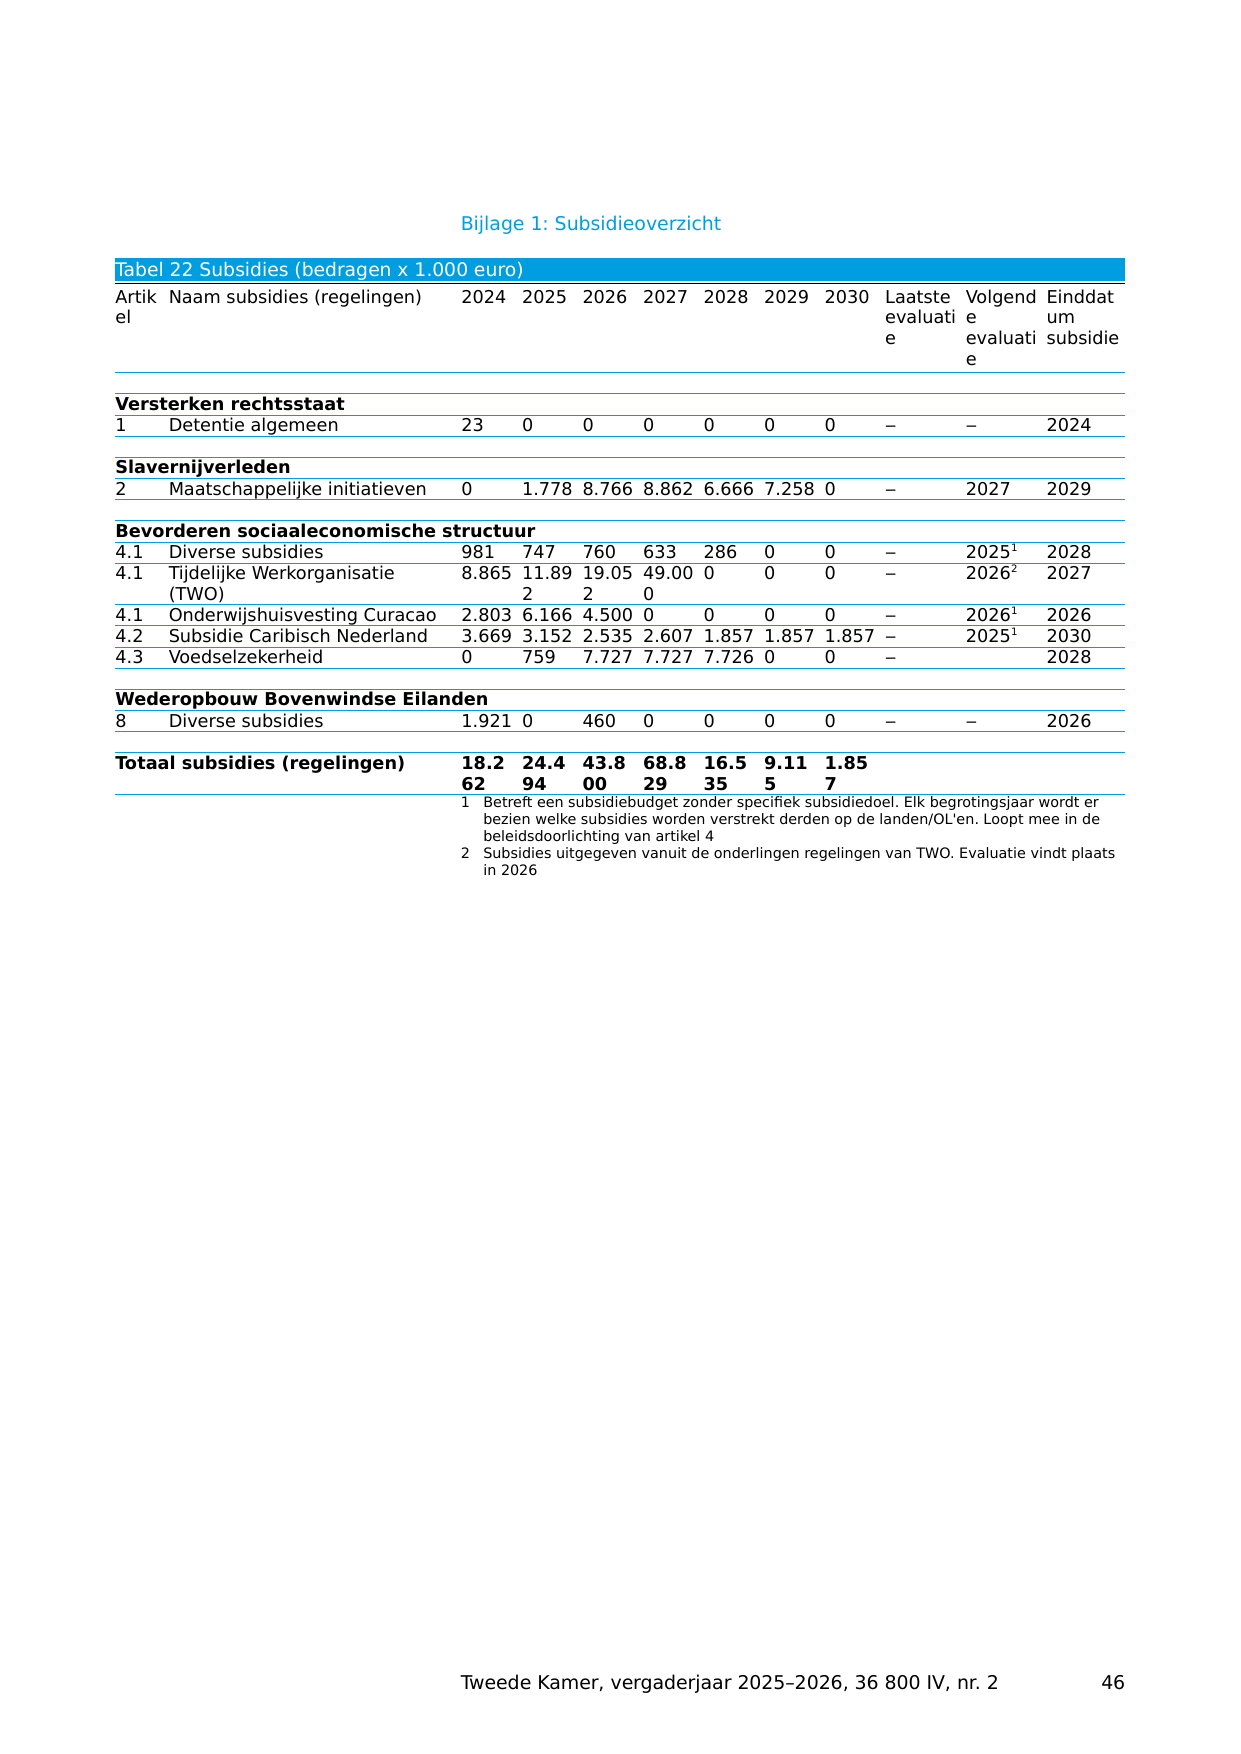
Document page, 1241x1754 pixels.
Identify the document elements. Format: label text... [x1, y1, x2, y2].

table_cell [963, 500, 1043, 520]
table_cell 4.1 [115, 543, 166, 562]
table_cell 9.115 [761, 753, 821, 794]
table_cell Onderwijshuisvesting Curacao [166, 605, 458, 625]
table_cell [761, 373, 821, 393]
table_cell 0 [821, 605, 882, 625]
table_cell [821, 732, 882, 752]
table_cell [640, 669, 700, 689]
table_cell 4.500 [579, 605, 640, 625]
table_cell 1.857 [700, 626, 761, 647]
table_cell [821, 500, 882, 520]
table_cell 2.803 [458, 605, 519, 625]
table_cell [166, 732, 458, 752]
table_cell [882, 373, 963, 393]
table_cell [761, 669, 821, 689]
table_cell [963, 753, 1043, 794]
table_cell [700, 732, 761, 752]
table_cell 0 [458, 648, 519, 668]
table_cell [458, 500, 519, 520]
table_cell [458, 732, 519, 752]
table_cell 2.607 [640, 626, 700, 647]
table_cell [882, 732, 963, 752]
table_cell [963, 373, 1043, 393]
table_cell ‒ [882, 543, 963, 562]
table_cell 8.862 [640, 479, 700, 499]
table_cell 2028 [1044, 543, 1125, 562]
table_cell 1.921 [458, 711, 519, 731]
table_cell [579, 500, 640, 520]
table_cell 0 [700, 564, 761, 604]
table_cell Slavernijverleden [115, 458, 579, 478]
table_cell [761, 500, 821, 520]
table_cell [963, 732, 1043, 752]
table_cell 2 [115, 479, 166, 499]
table_cell [458, 437, 519, 457]
table_cell 2028 [700, 284, 761, 372]
table_cell 7.727 [579, 648, 640, 668]
table_cell [821, 458, 882, 478]
table_cell ‒ [882, 626, 963, 647]
table_cell 759 [519, 648, 579, 668]
table_cell [579, 458, 640, 478]
table_cell 0 [761, 564, 821, 604]
table_cell ‒ [882, 416, 963, 436]
table_cell 0 [821, 648, 882, 668]
table_cell 0 [519, 711, 579, 731]
table_cell 0 [579, 416, 640, 436]
table_cell [761, 732, 821, 752]
table_cell 0 [821, 479, 882, 499]
table_cell 8 [115, 711, 166, 731]
table_cell [640, 500, 700, 520]
table_cell [1044, 500, 1125, 520]
table_cell [882, 458, 963, 478]
table_cell [700, 437, 761, 457]
table_cell 8.766 [579, 479, 640, 499]
table_cell ‒ [963, 416, 1043, 436]
table_cell 0 [700, 605, 761, 625]
table_cell Volgende evaluatie [963, 284, 1043, 372]
table_cell ‒ [882, 564, 963, 604]
table_cell [519, 373, 579, 393]
table_cell [115, 500, 166, 520]
table_cell ‒ [882, 479, 963, 499]
table_cell 3.669 [458, 626, 519, 647]
table_cell Detentie algemeen [166, 416, 458, 436]
table_cell 0 [700, 416, 761, 436]
title Bijlage 1: Subsidieoverzicht [461, 213, 1125, 235]
table_cell 20262 [963, 564, 1043, 604]
table_cell 633 [640, 543, 700, 562]
table_cell 8.865 [458, 564, 519, 604]
table_cell [458, 669, 519, 689]
table_cell Diverse subsidies [166, 543, 458, 562]
table_cell 2026 [1044, 605, 1125, 625]
table_cell Versterken rechtsstaat [115, 394, 1125, 414]
table_cell [963, 648, 1043, 668]
table_cell 760 [579, 543, 640, 562]
table_cell [579, 669, 640, 689]
table_cell Naam subsidies (regelingen) [166, 284, 458, 372]
table_cell 20261 [963, 605, 1043, 625]
table_cell [166, 437, 458, 457]
table_cell [963, 690, 1043, 710]
table_cell [882, 690, 963, 710]
table_cell 0 [458, 479, 519, 499]
table_cell 2030 [821, 284, 882, 372]
table_cell [1044, 437, 1125, 457]
table_cell 49.000 [640, 564, 700, 604]
table_cell 0 [640, 605, 700, 625]
table_cell Tijdelijke Werkorganisatie (TWO) [166, 564, 458, 604]
table_cell 0 [640, 711, 700, 731]
table_cell 11.892 [519, 564, 579, 604]
table_cell Subsidie Caribisch Nederland [166, 626, 458, 647]
table_cell 286 [700, 543, 761, 562]
table_cell [821, 669, 882, 689]
table_cell [115, 373, 166, 393]
table_cell 2024 [458, 284, 519, 372]
table_cell 0 [761, 648, 821, 668]
table_cell 6.166 [519, 605, 579, 625]
table_cell [166, 373, 458, 393]
table_cell [1044, 373, 1125, 393]
table_cell [700, 373, 761, 393]
table_cell [640, 437, 700, 457]
table_cell 20251 [963, 626, 1043, 647]
table_cell [519, 437, 579, 457]
table_cell 7.727 [640, 648, 700, 668]
table_cell 18.262 [458, 753, 519, 794]
table_cell 4.1 [115, 605, 166, 625]
table_cell 3.152 [519, 626, 579, 647]
table_cell ‒ [882, 711, 963, 731]
table_cell [115, 669, 166, 689]
table_cell 1.857 [821, 626, 882, 647]
table_cell [963, 669, 1043, 689]
table_cell 1.857 [821, 753, 882, 794]
table_cell 2029 [1044, 479, 1125, 499]
table_cell 0 [761, 711, 821, 731]
table_cell 0 [821, 416, 882, 436]
table_cell [963, 458, 1043, 478]
table_cell [519, 500, 579, 520]
table_cell ‒ [963, 711, 1043, 731]
table_cell 2027 [963, 479, 1043, 499]
table_cell 43.800 [579, 753, 640, 794]
table_cell Totaal subsidies (regelingen) [115, 753, 458, 794]
table_cell 19.052 [579, 564, 640, 604]
table_cell [761, 458, 821, 478]
table_cell [882, 437, 963, 457]
table_cell [519, 732, 579, 752]
table_cell 0 [821, 543, 882, 562]
table_cell [166, 669, 458, 689]
table_cell Einddatum subsidie [1044, 284, 1125, 372]
table_cell 4.3 [115, 648, 166, 668]
table_cell Laatste evaluatie [882, 284, 963, 372]
table_cell Voedselzekerheid [166, 648, 458, 668]
table_cell Wederopbouw Bovenwindse Eilanden [115, 690, 882, 710]
table_cell [115, 437, 166, 457]
table_cell 4.2 [115, 626, 166, 647]
table_cell 20251 [963, 543, 1043, 562]
table_cell 1 [115, 416, 166, 436]
table_cell 23 [458, 416, 519, 436]
table_cell [579, 373, 640, 393]
table_cell 0 [519, 416, 579, 436]
table_cell [519, 669, 579, 689]
table_cell [761, 437, 821, 457]
table_cell 0 [761, 605, 821, 625]
table_cell [640, 373, 700, 393]
table_cell 2029 [761, 284, 821, 372]
table_cell [640, 732, 700, 752]
table_cell [700, 669, 761, 689]
table_cell Maatschappelijke initiatieven [166, 479, 458, 499]
table_cell [700, 458, 761, 478]
table_cell [166, 500, 458, 520]
table_cell 0 [821, 711, 882, 731]
table_cell 7.258 [761, 479, 821, 499]
table_cell 1.778 [519, 479, 579, 499]
table_cell 2027 [640, 284, 700, 372]
table_cell [1044, 458, 1125, 478]
table_cell 2027 [1044, 564, 1125, 604]
table_cell [1044, 753, 1125, 794]
table_cell Artikel [115, 284, 166, 372]
table_cell 2028 [1044, 648, 1125, 668]
table_cell 2.535 [579, 626, 640, 647]
table_cell 2030 [1044, 626, 1125, 647]
table_cell Diverse subsidies [166, 711, 458, 731]
table_cell [1044, 669, 1125, 689]
table_cell 747 [519, 543, 579, 562]
table_cell 68.829 [640, 753, 700, 794]
table_cell [579, 437, 640, 457]
table_cell [458, 373, 519, 393]
table_cell 0 [700, 711, 761, 731]
list Betreft een subsidiebudget zonder specifiek subsidiedoel. Elk begrotingsjaar wordt er bezien welke subsidies worden verstrekt derden op de landen/OL'en. Loopt mee in de beleidsdoorlichting van artikel 4 [461, 795, 1125, 845]
table_cell 981 [458, 543, 519, 562]
table_cell [821, 437, 882, 457]
table_cell 6.666 [700, 479, 761, 499]
table_cell 7.726 [700, 648, 761, 668]
table_cell [115, 732, 166, 752]
table_cell [640, 458, 700, 478]
table_cell [882, 669, 963, 689]
table_cell 0 [761, 543, 821, 562]
table_cell [882, 753, 963, 794]
table_cell 2025 [519, 284, 579, 372]
table_cell [882, 500, 963, 520]
table_cell 0 [821, 564, 882, 604]
list Subsidies uitgegeven vanuit de onderlingen regelingen van TWO. Evaluatie vindt plaats in 2026 [461, 845, 1125, 878]
table_cell 2024 [1044, 416, 1125, 436]
table_cell 4.1 [115, 564, 166, 604]
table_cell ‒ [882, 648, 963, 668]
table_cell [579, 732, 640, 752]
table_cell 24.494 [519, 753, 579, 794]
table_cell 0 [640, 416, 700, 436]
table_cell Bevorderen sociaaleconomische structuur [115, 521, 1125, 541]
table_cell ‒ [882, 605, 963, 625]
table_cell 0 [761, 416, 821, 436]
table_cell [1044, 690, 1125, 710]
table_cell 2026 [579, 284, 640, 372]
table_cell [700, 500, 761, 520]
table_cell [821, 373, 882, 393]
table_cell 16.535 [700, 753, 761, 794]
table_cell 1.857 [761, 626, 821, 647]
table_cell 2026 [1044, 711, 1125, 731]
table_cell [963, 437, 1043, 457]
table_cell 460 [579, 711, 640, 731]
table_cell [1044, 732, 1125, 752]
